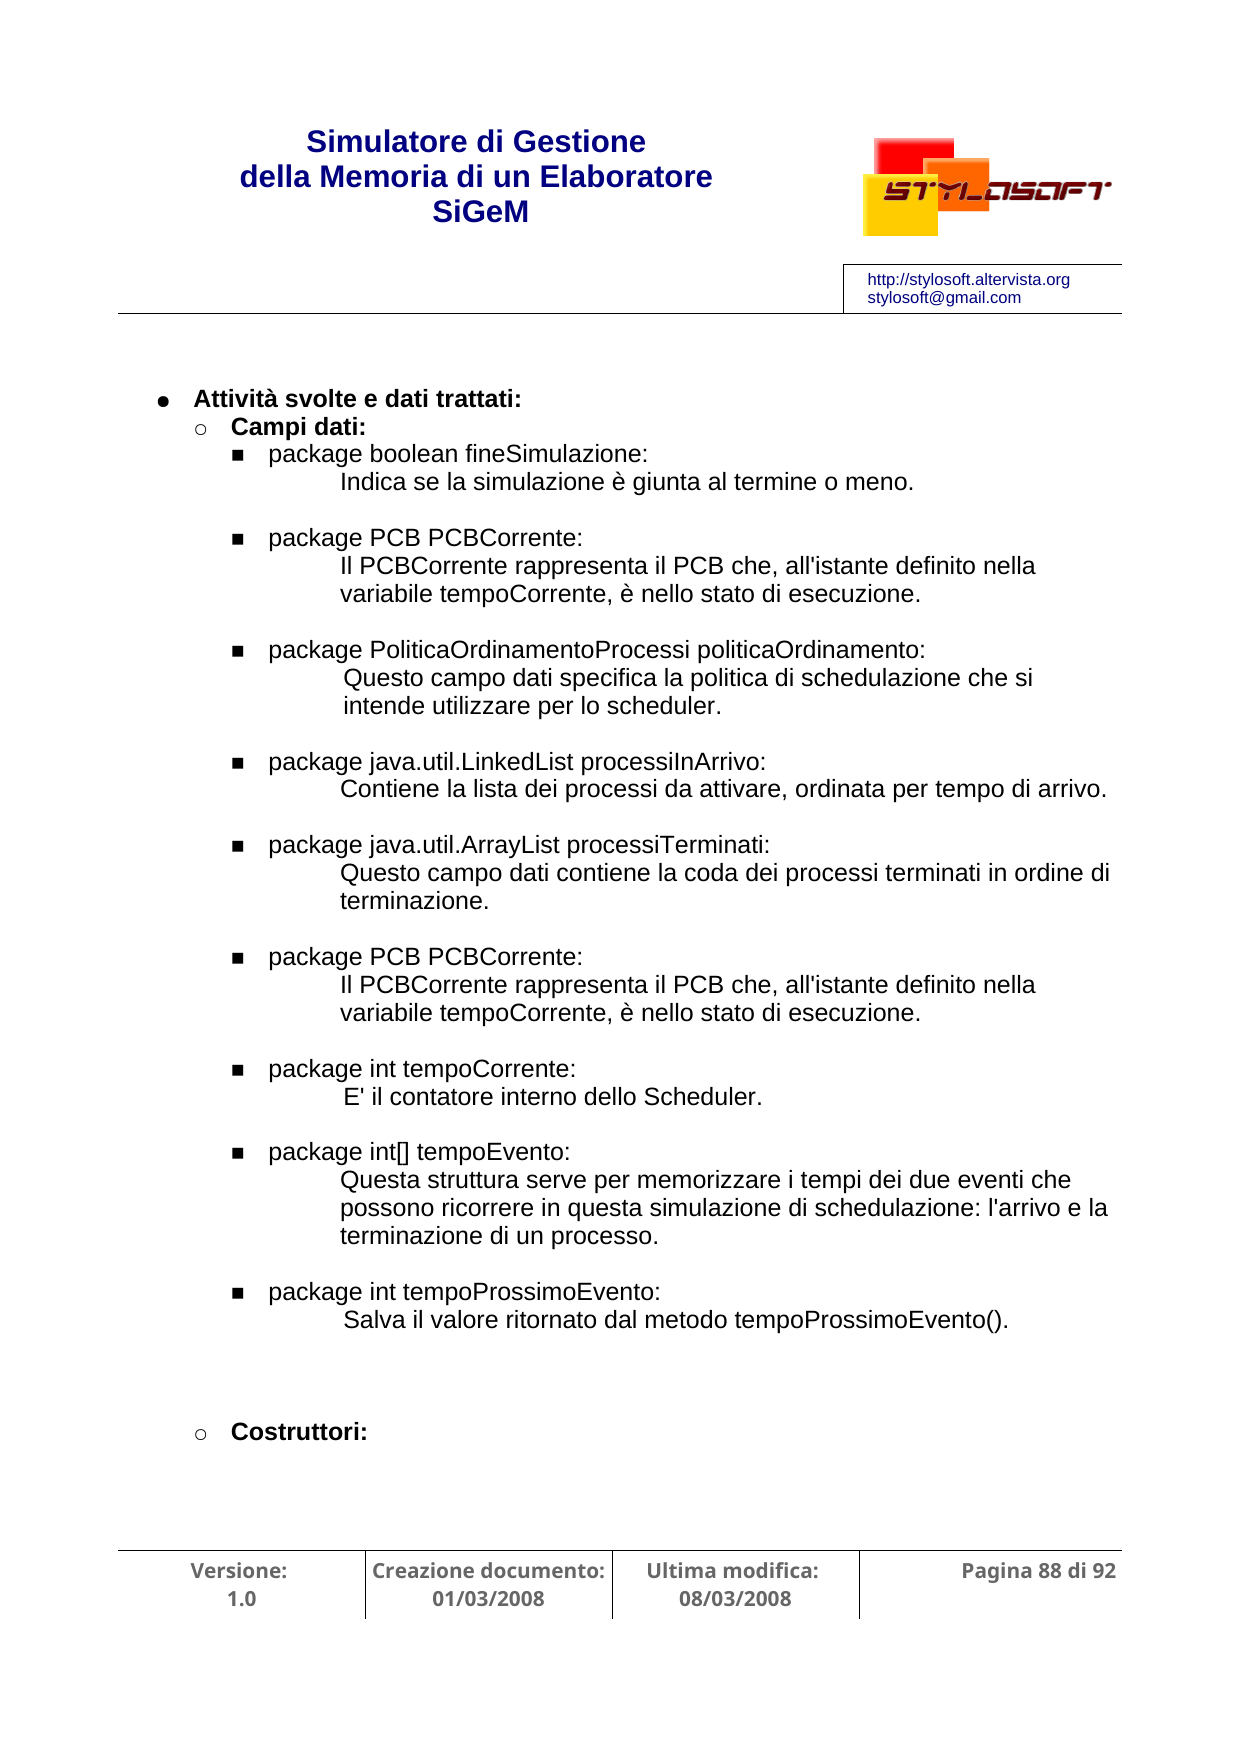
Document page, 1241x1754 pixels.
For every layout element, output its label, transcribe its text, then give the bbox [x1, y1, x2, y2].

list package int[] tempoEvento: [231, 1138, 1122, 1166]
list package int tempoCorrente: [231, 1054, 1122, 1082]
list Costruttori: [193, 1417, 1122, 1445]
list Campi dati: [193, 412, 1122, 440]
list package java.util.ArrayList processiTerminati: [231, 831, 1122, 859]
list E' il contatore interno dello Scheduler. [306, 1082, 1122, 1110]
text Indica se la simulazione è giunta al termine o meno. [118, 468, 1122, 496]
text Questo campo dati contiene la coda dei processi terminati in ordine di terminazione. [118, 859, 1122, 915]
text Contiene la lista dei processi da attivare, ordinata per tempo di arrivo. [118, 775, 1122, 803]
list Questo campo dati specifica la politica di schedulazione che si intende utilizzare per lo scheduler. [306, 664, 1122, 719]
list package java.util.LinkedList processiInArrivo: [231, 747, 1122, 775]
list package PCB PCBCorrente: [231, 943, 1122, 971]
list Attività svolte e dati trattati: [156, 384, 1122, 412]
picture [848, 123, 1117, 247]
list Salva il valore ritornato dal metodo tempoProssimoEvento(). [306, 1306, 1122, 1334]
text Il PCBCorrente rappresenta il PCB che, all'istante definito nella variabile tempoCorrente, è nello stato di esecuzione. [118, 552, 1122, 608]
list package PCB PCBCorrente: [231, 524, 1122, 552]
list package PoliticaOrdinamentoProcessi politicaOrdinamento: [231, 636, 1122, 664]
list package boolean fineSimulazione: [231, 440, 1122, 468]
text Questa struttura serve per memorizzare i tempi dei due eventi che possono ricorrere in questa simulazione di schedulazione: l'arrivo e la terminazione di un processo. [118, 1166, 1122, 1250]
list package int tempoProssimoEvento: [231, 1278, 1122, 1306]
text Il PCBCorrente rappresenta il PCB che, all'istante definito nella variabile tempoCorrente, è nello stato di esecuzione. [118, 971, 1122, 1027]
